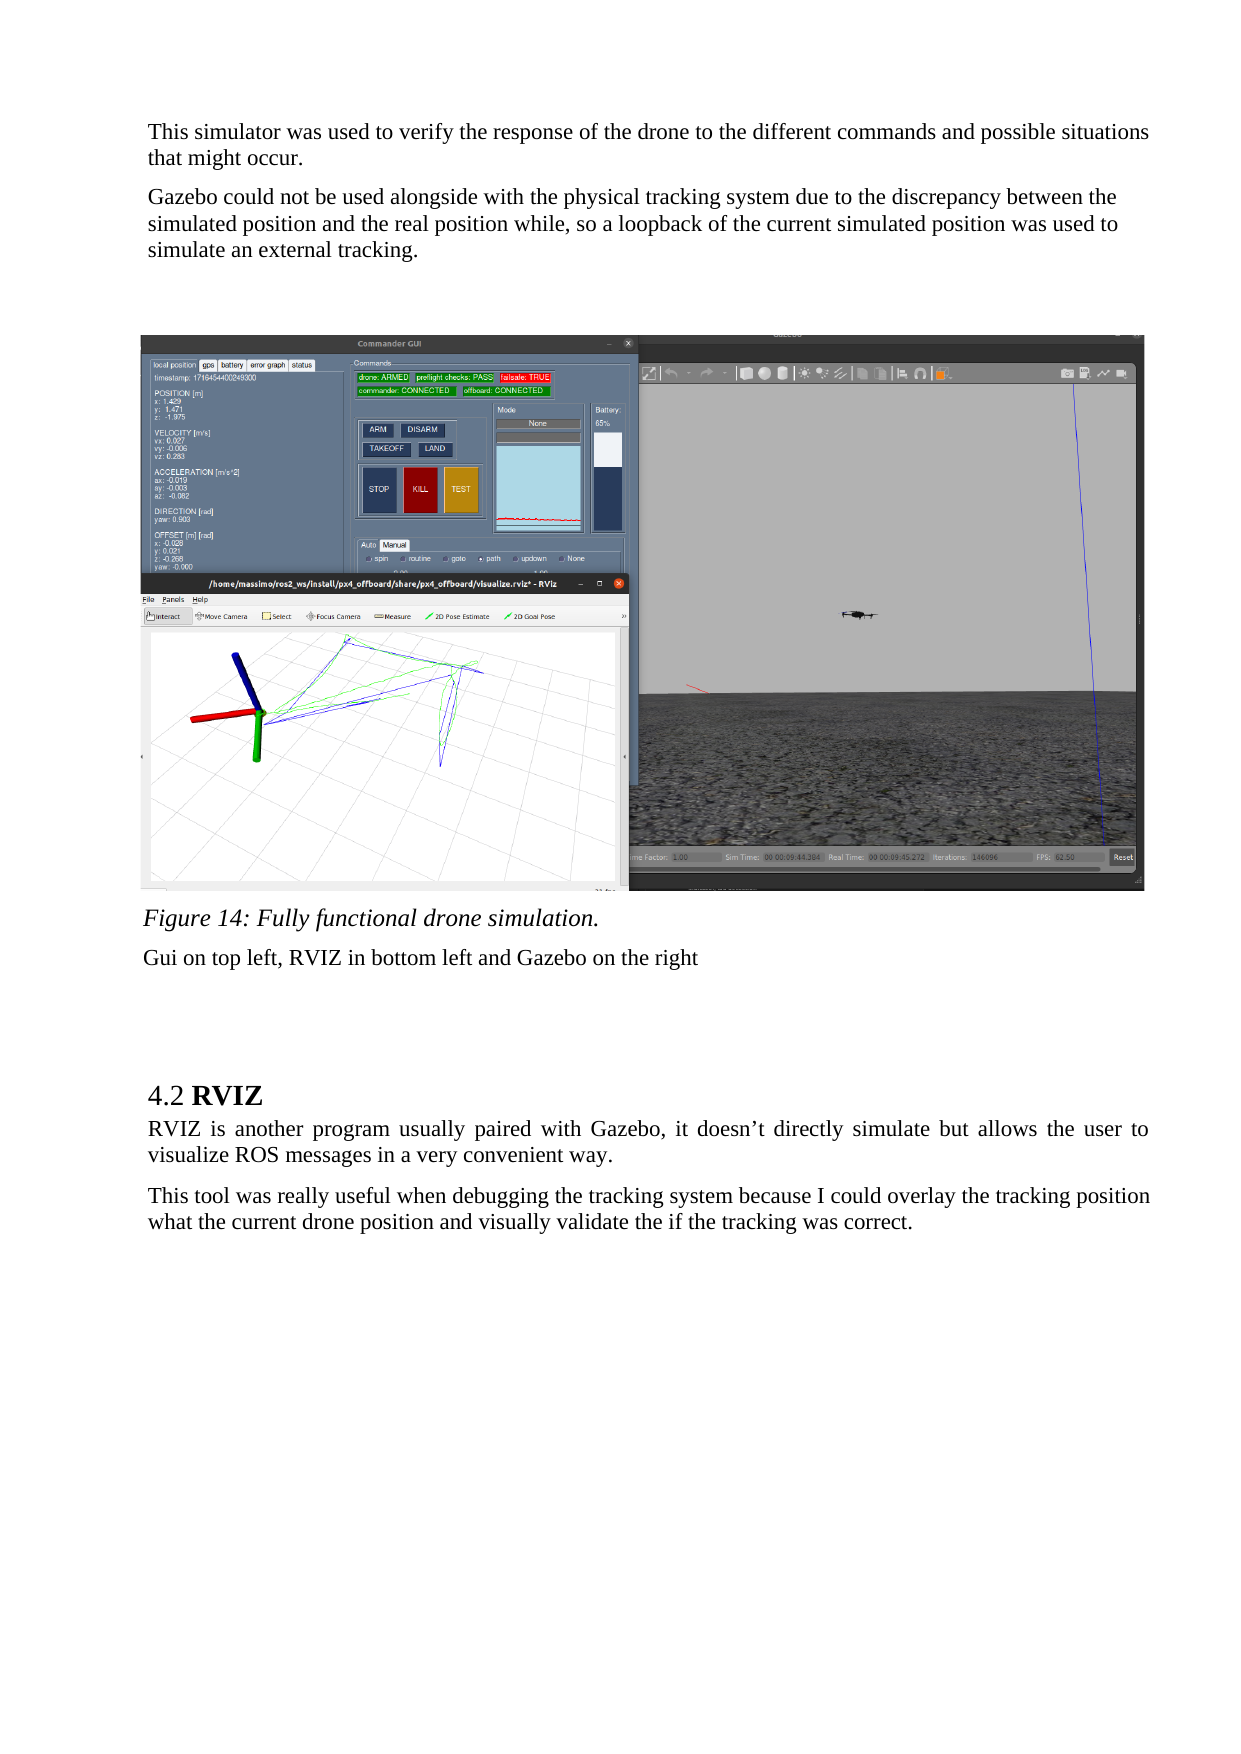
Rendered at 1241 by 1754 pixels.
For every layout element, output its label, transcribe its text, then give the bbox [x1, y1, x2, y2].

list Gazebo could not be used alongside with the physical tracking system due to the discrepancy between the simulated position and the real position while, so a loopback of the current simulated position was used to simulate an external tracking. [148, 183, 1152, 262]
list This tool was really useful when debugging the tracking system because I could overlay the tracking position what the current drone position and visually validate the if the tracking was correct. [91, 1182, 1152, 1234]
list Gui on top left, RVIZ in bottom left and Gazebo on the right [143, 944, 1229, 970]
list Figure 14: Fully functional drone simulation. [143, 891, 1229, 931]
subtitle 4.2 RVIZ [148, 1078, 1152, 1112]
list RVIZ is another program usually paired with Gazebo, it doesn’t directly simulate but allows the user to visualize ROS messages in a very convenient way. [91, 1114, 1152, 1167]
picture [140, 335, 1145, 891]
list This simulator was used to verify the response of the drone to the different commands and possible situations that might occur. [148, 118, 1152, 171]
